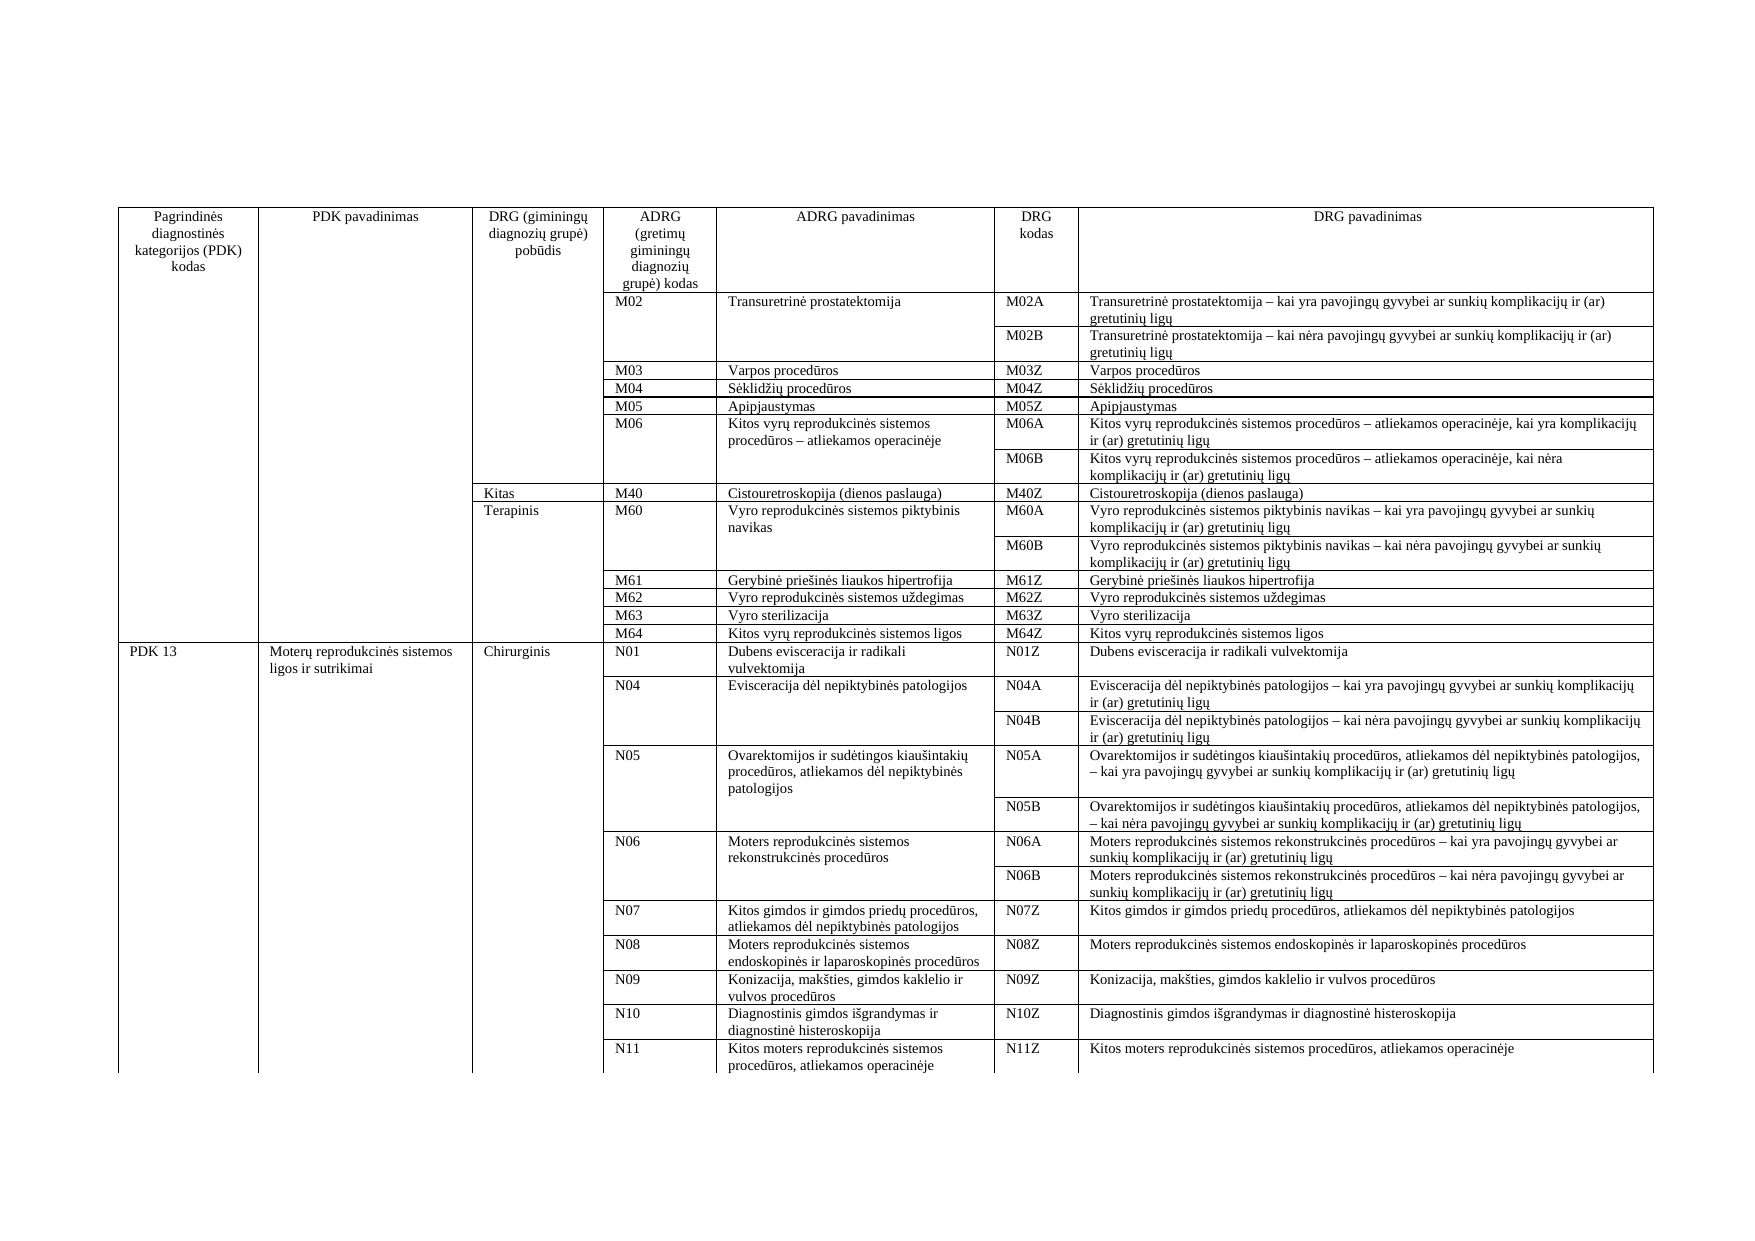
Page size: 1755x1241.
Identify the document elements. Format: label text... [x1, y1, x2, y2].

table_header ADRG (gretimų giminingų diagnozių grupė) kodas [604, 208, 716, 292]
table_cell [259, 606, 472, 624]
table_cell M02A [995, 293, 1078, 326]
table_cell N06B [995, 867, 1078, 900]
table_cell [119, 606, 258, 624]
table_cell M40Z [995, 484, 1078, 501]
table_cell M06 [604, 415, 716, 449]
table_cell [119, 414, 258, 449]
table_cell Dubens evisceracija ir radikali vulvektomija [1079, 643, 1653, 676]
table_cell [259, 588, 472, 606]
table_header DRG pavadinimas [1079, 208, 1653, 292]
table_cell N06A [995, 832, 1078, 866]
table_cell Gerybinė priešinės liaukos hipertrofija [717, 571, 994, 588]
table_cell Kitos vyrų reprodukcinės sistemos procedūros – atliekamos operacinėje [717, 415, 994, 449]
table_cell Evisceracija dėl nepiktybinės patologijos – kai nėra pavojingų gyvybei ar sunkių komplikacijų ir (ar) gretutinių ligų [1079, 712, 1653, 745]
table_header PDK pavadinimas [259, 208, 472, 292]
table_cell [259, 970, 472, 1004]
table_cell [259, 361, 472, 378]
table_cell Sėklidžių procedūros [1079, 380, 1653, 396]
table_cell Vyro reprodukcinės sistemos piktybinis navikas – kai nėra pavojingų gyvybei ar sunkių komplikacijų ir (ar) gretutinių ligų [1079, 537, 1653, 570]
table_cell Diagnostinis gimdos išgrandymas ir diagnostinė histeroskopija [1079, 1005, 1653, 1039]
table_cell Cistouretroskopija (dienos paslauga) [1079, 484, 1653, 501]
table_header ADRG pavadinimas [717, 208, 994, 292]
table_cell [604, 866, 716, 900]
table_cell [259, 501, 472, 536]
table_cell N08 [604, 936, 716, 969]
table_cell Transuretrinė prostatektomija [717, 293, 994, 326]
table_cell Terapinis [473, 502, 603, 536]
table_cell [259, 396, 472, 414]
table_header Pagrindinės diagnostinės kategorijos (PDK) kodas [119, 208, 258, 292]
table_cell Vyro reprodukcinės sistemos piktybinis navikas – kai yra pavojingų gyvybei ar sunkių komplikacijų ir (ar) gretutinių ligų [1079, 502, 1653, 536]
table_cell M02 [604, 293, 716, 326]
table_cell Chirurginis [473, 643, 603, 676]
table_cell [473, 588, 603, 606]
table_cell [119, 624, 258, 642]
table_cell M64 [604, 625, 716, 642]
table_cell M05Z [995, 398, 1078, 414]
table_cell M62 [604, 589, 716, 606]
table_cell [717, 536, 994, 570]
table_cell [473, 361, 603, 378]
table_cell Moters reprodukcinės sistemos rekonstrukcinės procedūros – kai nėra pavojingų gyvybei ar sunkių komplikacijų ir (ar) gretutinių ligų [1079, 867, 1653, 900]
table_cell N06 [604, 832, 716, 866]
table_cell N07 [604, 901, 716, 935]
table_cell M60B [995, 537, 1078, 570]
table_cell [119, 1004, 258, 1039]
table_cell [473, 900, 603, 935]
table_cell Dubens evisceracija ir radikali vulvektomija [717, 643, 994, 676]
table_cell [473, 292, 603, 326]
table_cell [473, 970, 603, 1004]
table_cell Kitos vyrų reprodukcinės sistemos ligos [1079, 625, 1653, 642]
table_cell Ovarektomijos ir sudėtingos kiaušintakių procedūros, atliekamos dėl nepiktybinės patologijos [717, 746, 994, 797]
table_cell M40 [604, 484, 716, 501]
table_cell N01Z [995, 643, 1078, 676]
table_cell [119, 379, 258, 396]
table_cell [119, 292, 258, 326]
table_cell [119, 797, 258, 831]
table_cell [259, 1004, 472, 1039]
table_cell [259, 624, 472, 642]
table_cell [119, 900, 258, 935]
table_cell [473, 935, 603, 969]
table_cell N10 [604, 1005, 716, 1039]
table_cell N04B [995, 712, 1078, 745]
table_cell [473, 326, 603, 361]
table_cell Moters reprodukcinės sistemos endoskopinės ir laparoskopinės procedūros [1079, 936, 1653, 969]
table_cell [604, 449, 716, 483]
table_cell N05A [995, 746, 1078, 797]
table_cell Vyro reprodukcinės sistemos uždegimas [1079, 589, 1653, 606]
table_cell [259, 414, 472, 449]
table_cell M06B [995, 450, 1078, 483]
table_cell Vyro reprodukcinės sistemos piktybinis navikas [717, 502, 994, 536]
table_cell [259, 745, 472, 797]
table_cell [717, 711, 994, 745]
table_cell N09 [604, 971, 716, 1004]
table_cell [473, 797, 603, 831]
table_cell [259, 536, 472, 570]
table_cell [259, 935, 472, 969]
table_cell Kitos vyrų reprodukcinės sistemos ligos [717, 625, 994, 642]
table_cell [119, 588, 258, 606]
table_cell M05 [604, 398, 716, 414]
table_cell N11 [604, 1040, 716, 1073]
table_cell Konizacija, makšties, gimdos kaklelio ir vulvos procedūros [1079, 971, 1653, 1004]
table_header DRG (giminingų diagnozių grupė) pobūdis [473, 208, 603, 292]
table_cell Kitos moters reprodukcinės sistemos procedūros, atliekamos operacinėje [1079, 1040, 1653, 1073]
table_cell [259, 711, 472, 745]
table_cell [119, 326, 258, 361]
table_cell Varpos procedūros [1079, 362, 1653, 378]
table_cell N10Z [995, 1005, 1078, 1039]
table_cell Vyro sterilizacija [1079, 607, 1653, 624]
table_cell Kitas [473, 484, 603, 501]
table_cell N04A [995, 677, 1078, 711]
table_cell Kitos moters reprodukcinės sistemos procedūros, atliekamos operacinėje [717, 1040, 994, 1073]
table_cell Kitos gimdos ir gimdos priedų procedūros, atliekamos dėl nepiktybinės patologijos [1079, 901, 1653, 935]
table_cell [259, 292, 472, 326]
table_cell Kitos vyrų reprodukcinės sistemos procedūros – atliekamos operacinėje, kai nėra komplikacijų ir (ar) gretutinių ligų [1079, 450, 1653, 483]
table_cell M03 [604, 362, 716, 378]
table_cell N04 [604, 677, 716, 711]
table_cell M03Z [995, 362, 1078, 378]
table_cell [119, 449, 258, 483]
table_cell [119, 676, 258, 711]
table_cell [473, 606, 603, 624]
table_cell Apipjaustymas [717, 398, 994, 414]
table_cell [717, 449, 994, 483]
table_cell [259, 866, 472, 900]
table_cell [473, 396, 603, 414]
table_cell [119, 536, 258, 570]
table_cell Evisceracija dėl nepiktybinės patologijos [717, 677, 994, 711]
table_cell [259, 449, 472, 483]
table_cell Ovarektomijos ir sudėtingos kiaušintakių procedūros, atliekamos dėl nepiktybinės patologijos, – kai nėra pavojingų gyvybei ar sunkių komplikacijų ir (ar) gretutinių ligų [1079, 798, 1653, 831]
table_cell M04Z [995, 380, 1078, 396]
table_cell [119, 935, 258, 969]
table_cell [259, 797, 472, 831]
table_cell [119, 570, 258, 588]
table_cell Moters reprodukcinės sistemos rekonstrukcinės procedūros [717, 832, 994, 866]
table_cell Ovarektomijos ir sudėtingos kiaušintakių procedūros, atliekamos dėl nepiktybinės patologijos, – kai yra pavojingų gyvybei ar sunkių komplikacijų ir (ar) gretutinių ligų [1079, 746, 1653, 797]
table_cell Vyro sterilizacija [717, 607, 994, 624]
table_cell M61Z [995, 571, 1078, 588]
table_cell [604, 326, 716, 361]
table_cell [473, 379, 603, 396]
table_cell [604, 536, 716, 570]
table_cell PDK 13 [119, 643, 258, 676]
table_cell [717, 866, 994, 900]
table_header DRG kodas [995, 208, 1078, 292]
table_cell [473, 624, 603, 642]
table_cell [473, 1039, 603, 1073]
table_cell [119, 970, 258, 1004]
table_cell [259, 1039, 472, 1073]
table_cell Cistouretroskopija (dienos paslauga) [717, 484, 994, 501]
table_cell [473, 866, 603, 900]
table_cell [119, 711, 258, 745]
table_cell Kitos vyrų reprodukcinės sistemos procedūros – atliekamos operacinėje, kai yra komplikacijų ir (ar) gretutinių ligų [1079, 415, 1653, 449]
table_cell M64Z [995, 625, 1078, 642]
table_cell N11Z [995, 1040, 1078, 1073]
table_cell N05B [995, 798, 1078, 831]
table_cell Gerybinė priešinės liaukos hipertrofija [1079, 571, 1653, 588]
table_cell [604, 711, 716, 745]
table_cell [473, 449, 603, 483]
table_cell [119, 745, 258, 797]
table_cell N05 [604, 746, 716, 797]
table_cell N01 [604, 643, 716, 676]
table_cell Kitos gimdos ir gimdos priedų procedūros, atliekamos dėl nepiktybinės patologijos [717, 901, 994, 935]
table_cell Sėklidžių procedūros [717, 380, 994, 396]
table_cell Konizacija, makšties, gimdos kaklelio ir vulvos procedūros [717, 971, 994, 1004]
table_cell M62Z [995, 589, 1078, 606]
table_cell [259, 379, 472, 396]
table_cell [604, 797, 716, 831]
table_cell [259, 900, 472, 935]
table_cell [119, 831, 258, 866]
table_cell [473, 414, 603, 449]
table_cell [473, 676, 603, 711]
table_cell Evisceracija dėl nepiktybinės patologijos – kai yra pavojingų gyvybei ar sunkių komplikacijų ir (ar) gretutinių ligų [1079, 677, 1653, 711]
table_cell [473, 570, 603, 588]
table_cell [259, 483, 472, 501]
table_cell M63 [604, 607, 716, 624]
table_cell [119, 361, 258, 378]
table_cell [259, 676, 472, 711]
table_cell M06A [995, 415, 1078, 449]
table_cell [717, 797, 994, 831]
table_cell Apipjaustymas [1079, 398, 1653, 414]
table_cell M61 [604, 571, 716, 588]
table_cell [473, 1004, 603, 1039]
table_cell [119, 501, 258, 536]
table_cell Transuretrinė prostatektomija – kai yra pavojingų gyvybei ar sunkių komplikacijų ir (ar) gretutinių ligų [1079, 293, 1653, 326]
table_cell [259, 326, 472, 361]
table_cell N08Z [995, 936, 1078, 969]
table_cell Varpos procedūros [717, 362, 994, 378]
table_cell Vyro reprodukcinės sistemos uždegimas [717, 589, 994, 606]
table_cell [119, 1039, 258, 1073]
table_cell [119, 483, 258, 501]
table_cell M02B [995, 327, 1078, 361]
table_cell [259, 570, 472, 588]
table_cell Transuretrinė prostatektomija – kai nėra pavojingų gyvybei ar sunkių komplikacijų ir (ar) gretutinių ligų [1079, 327, 1653, 361]
table_cell Moters reprodukcinės sistemos rekonstrukcinės procedūros – kai yra pavojingų gyvybei ar sunkių komplikacijų ir (ar) gretutinių ligų [1079, 832, 1653, 866]
table_cell [473, 536, 603, 570]
table_cell N07Z [995, 901, 1078, 935]
table_cell M04 [604, 380, 716, 396]
table_cell Moterų reprodukcinės sistemos ligos ir sutrikimai [259, 643, 472, 676]
table_cell M63Z [995, 607, 1078, 624]
table_cell [119, 866, 258, 900]
table_cell M60 [604, 502, 716, 536]
table_cell [119, 396, 258, 414]
table_cell [473, 711, 603, 745]
table_cell M60A [995, 502, 1078, 536]
table_cell [717, 326, 994, 361]
table_cell N09Z [995, 971, 1078, 1004]
table_cell [473, 745, 603, 797]
table_cell [259, 831, 472, 866]
table_cell Moters reprodukcinės sistemos endoskopinės ir laparoskopinės procedūros [717, 936, 994, 969]
table_cell Diagnostinis gimdos išgrandymas ir diagnostinė histeroskopija [717, 1005, 994, 1039]
table_cell [473, 831, 603, 866]
